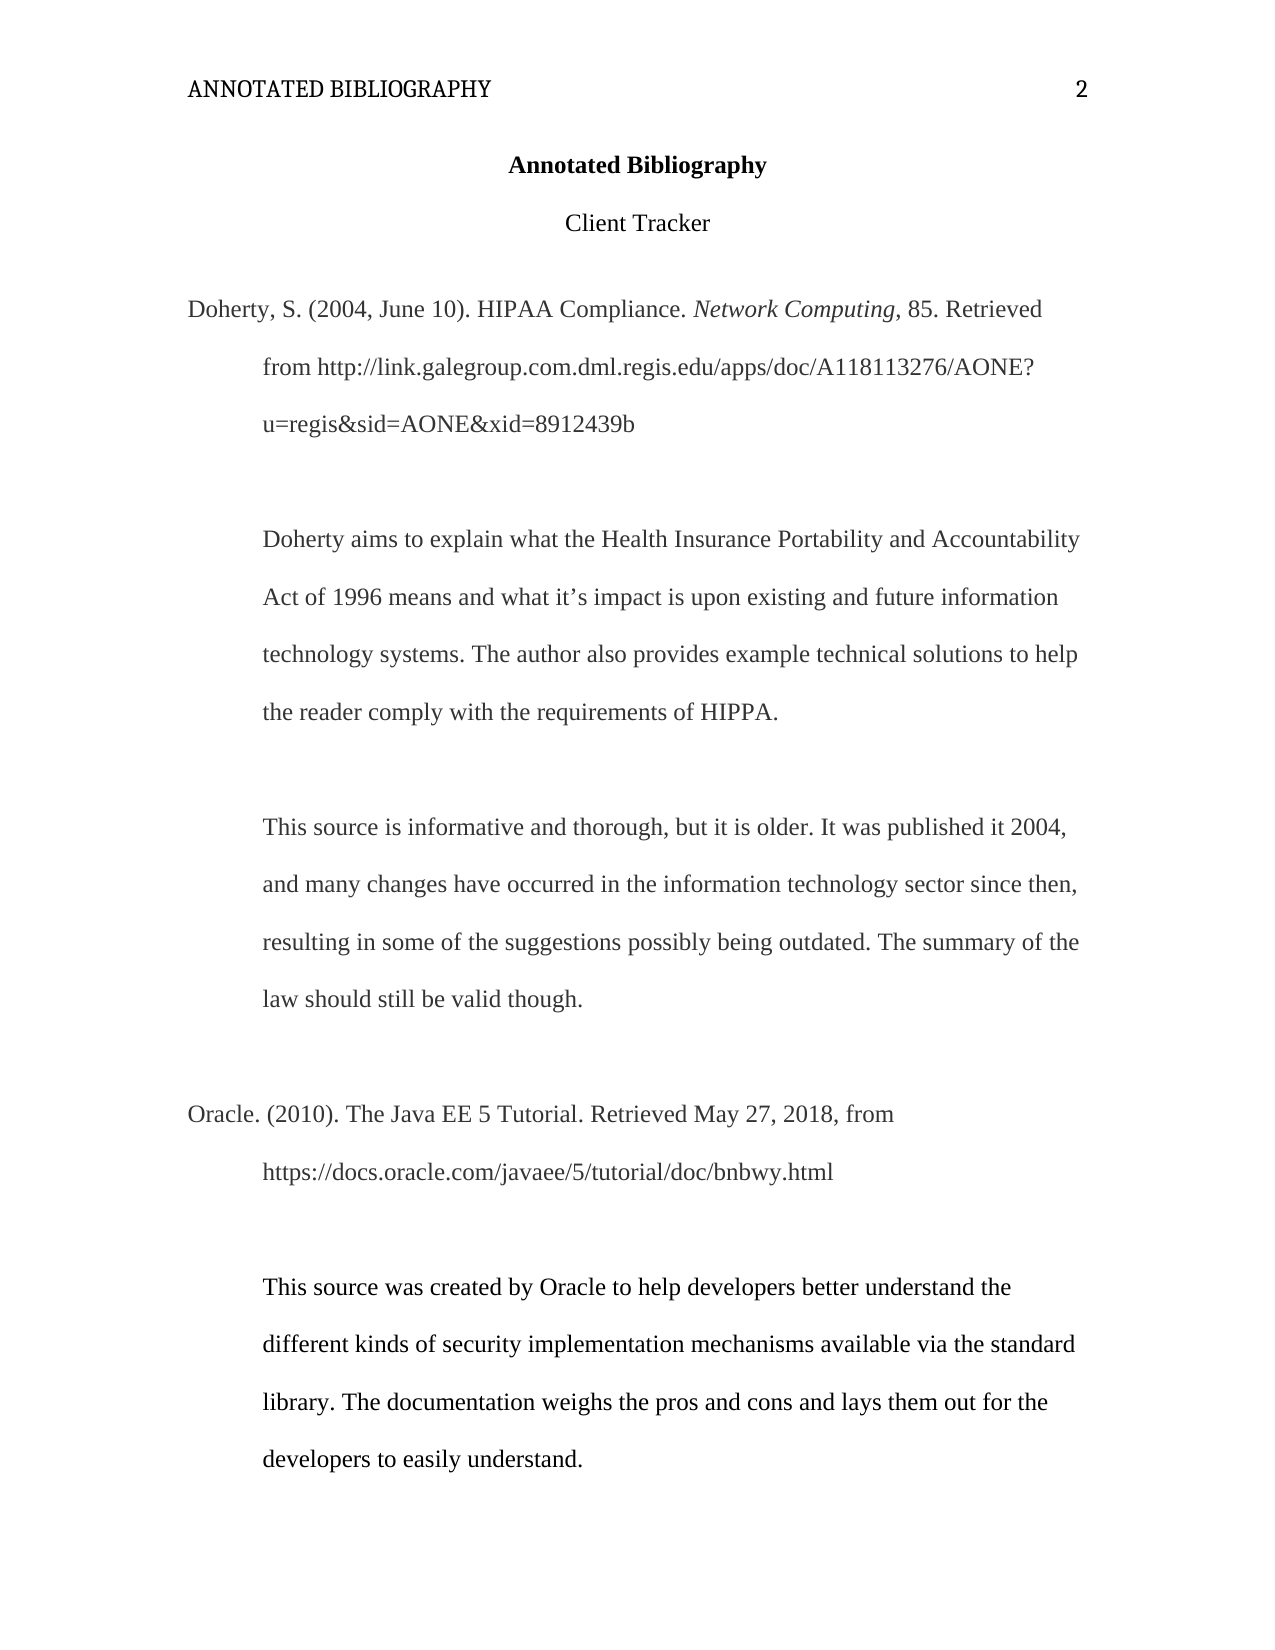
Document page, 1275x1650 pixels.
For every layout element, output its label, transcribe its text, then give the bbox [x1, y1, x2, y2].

text Annotated Bibliography [187, 150, 1087, 179]
text Client Tracker [187, 208, 1087, 237]
text This source is informative and thorough, but it is older. It was published it 2004, and many changes have occurred in the information technology sector since then, resulting in some of the suggestions possibly being outdated. The summary of the law should still be valid though. [187, 812, 1087, 1013]
text This source was created by Oracle to help developers better understand the different kinds of security implementation mechanisms available via the standard library. The documentation weighs the pros and cons and lays them out for the developers to easily understand. [187, 1272, 1087, 1473]
text Doherty aims to explain what the Health Insurance Portability and Accountability Act of 1996 means and what it’s impact is upon existing and future information technology systems. The author also provides example technical solutions to help the reader comply with the requirements of HIPPA. [187, 524, 1087, 726]
text Oracle. (2010). The Java EE 5 Tutorial. Retrieved May 27, 2018, from https://docs.oracle.com/javaee/5/tutorial/doc/bnbwy.html [187, 1099, 1087, 1186]
text Doherty, S. (2004, June 10). HIPAA Compliance. Network Computing, 85. Retrieved from http://link.galegroup.com.dml.regis.edu/apps/doc/A118113276/AONE?u=regis&sid=AONE&xid=8912439b [187, 294, 1087, 438]
